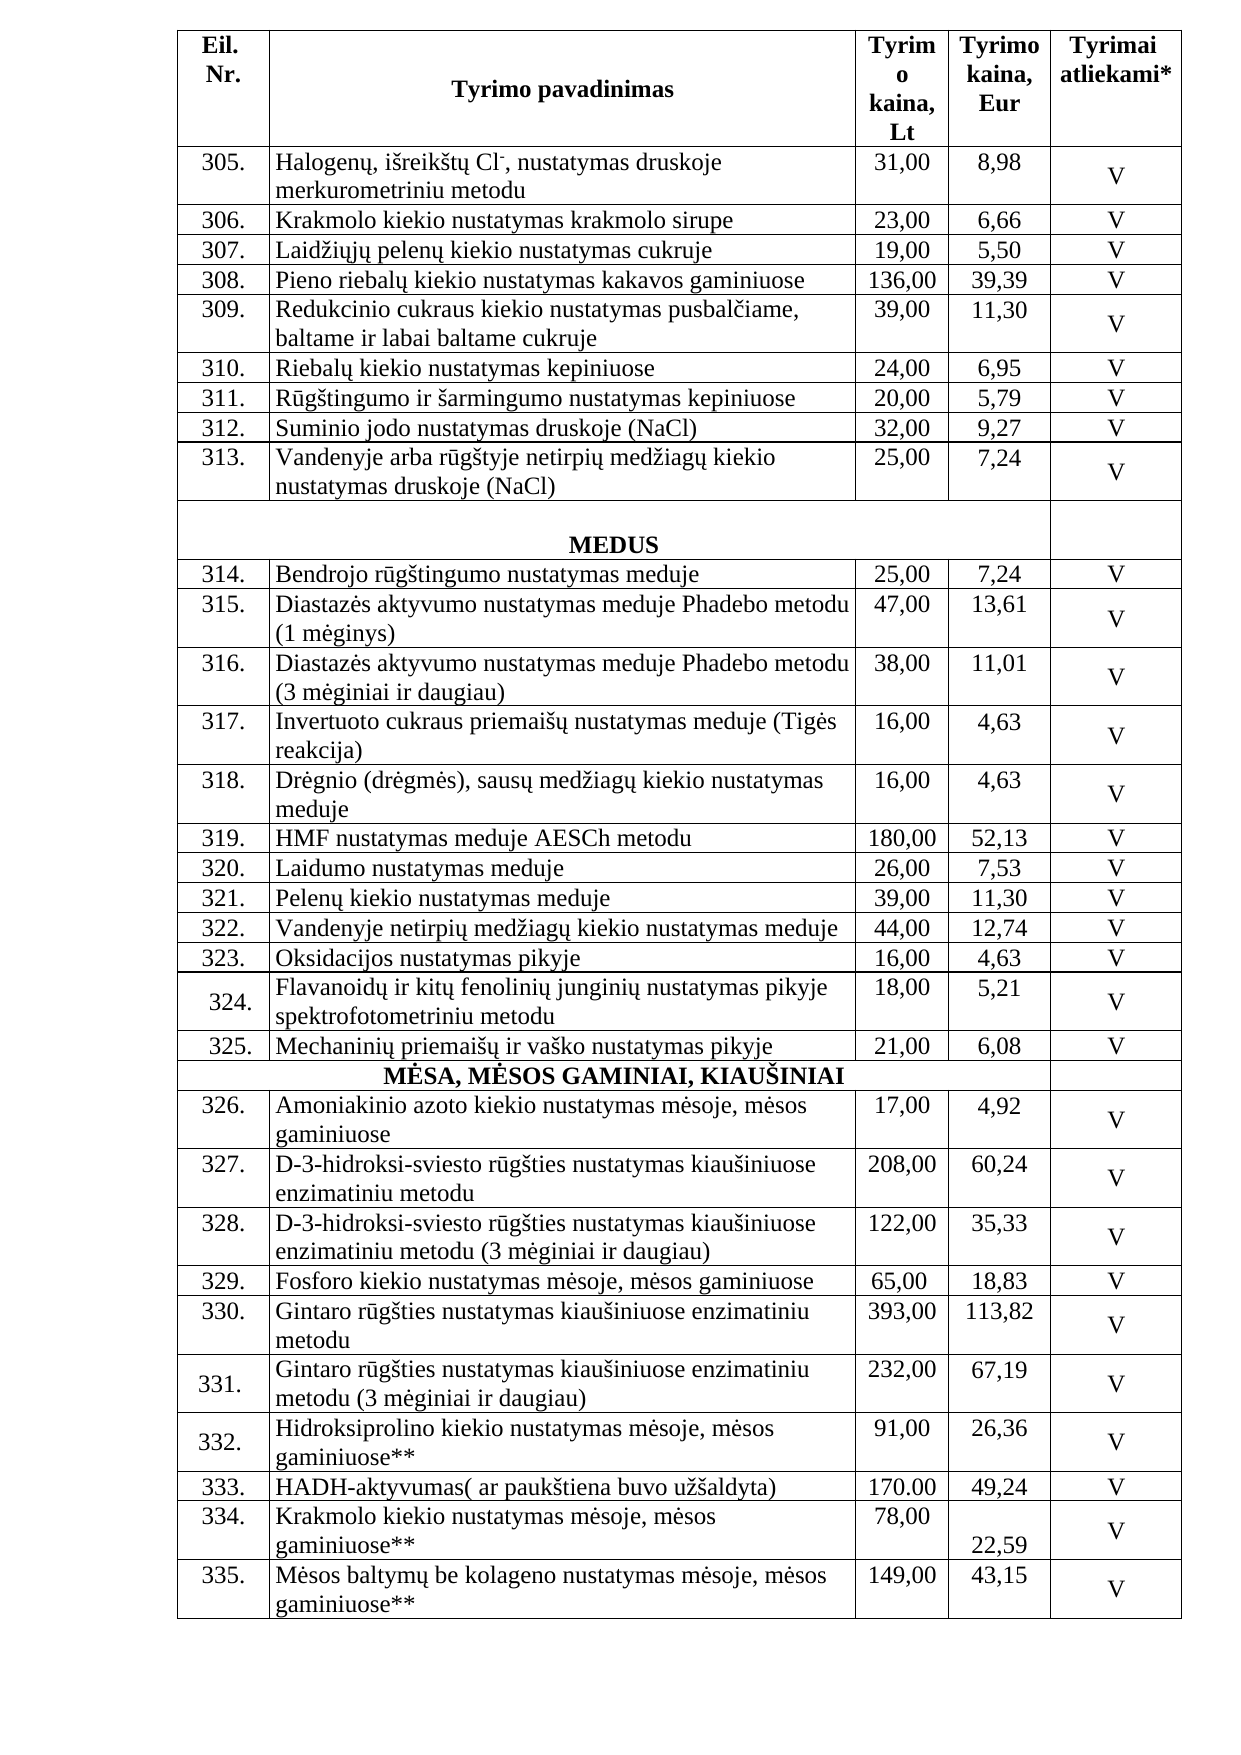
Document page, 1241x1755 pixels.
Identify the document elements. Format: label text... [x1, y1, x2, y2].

table_cell 393,00 [856, 1296, 948, 1353]
table_cell Drėgnio (drėgmės), sausų medžiagų kiekio nustatymas meduje [270, 765, 855, 822]
table_header Tyrimo kaina, Eur [949, 31, 1050, 146]
table_cell 16,00 [856, 943, 948, 971]
table_cell 17,00 [856, 1091, 948, 1148]
table_cell 316. [178, 648, 269, 705]
table_cell 325. [178, 1031, 269, 1060]
table_cell 9,27 [949, 413, 1050, 441]
table_cell 312. [178, 413, 269, 441]
table_cell 11,30 [949, 295, 1050, 352]
table_cell 16,00 [856, 706, 948, 764]
table_cell V [1051, 413, 1181, 441]
table_cell V [1051, 265, 1181, 293]
table_cell 39,39 [949, 265, 1050, 293]
table_cell 35,33 [949, 1208, 1050, 1265]
table_cell 307. [178, 235, 269, 264]
table_cell 319. [178, 824, 269, 852]
table_cell 322. [178, 913, 269, 942]
table_cell V [1051, 383, 1181, 412]
table_cell 47,00 [856, 589, 948, 647]
table_cell 4,63 [949, 706, 1050, 764]
table_cell 232,00 [856, 1355, 948, 1412]
table_cell 332. [178, 1413, 269, 1471]
table_cell Redukcinio cukraus kiekio nustatymas pusbalčiame, baltame ir labai baltame cukruje [270, 295, 855, 352]
table_cell V [1051, 589, 1181, 647]
table_cell 4,63 [949, 943, 1050, 971]
table_cell 5,21 [949, 973, 1050, 1030]
table_cell 7,53 [949, 853, 1050, 882]
table_cell 6,66 [949, 205, 1050, 234]
table_cell V [1051, 824, 1181, 852]
table_cell Vandenyje netirpių medžiagų kiekio nustatymas meduje [270, 913, 855, 942]
table_cell V [1051, 205, 1181, 234]
table_cell 4,92 [949, 1091, 1050, 1148]
table_cell Fosforo kiekio nustatymas mėsoje, mėsos gaminiuose [270, 1266, 855, 1295]
table_cell 25,00 [856, 560, 948, 588]
table_cell 306. [178, 205, 269, 234]
table_cell V [1051, 765, 1181, 822]
table_header Eil. Nr. [178, 31, 269, 146]
table_cell 43,15 [949, 1560, 1050, 1617]
table_cell V [1051, 883, 1181, 912]
table_cell 318. [178, 765, 269, 822]
table_cell Halogenų, išreikštų Cl-, nustatymas druskoje merkurometriniu metodu [270, 147, 855, 204]
table_cell MĖSA, MĖSOS GAMINIAI, KIAUŠINIAI [178, 1061, 1050, 1089]
table_cell Oksidacijos nustatymas pikyje [270, 943, 855, 971]
table_cell 78,00 [856, 1501, 948, 1559]
table_cell 38,00 [856, 648, 948, 705]
table_cell V [1051, 943, 1181, 971]
table_cell V [1051, 648, 1181, 705]
table_cell Invertuoto cukraus priemaišų nustatymas meduje (Tigės reakcija) [270, 706, 855, 764]
table_cell 305. [178, 147, 269, 204]
table_cell [1051, 1061, 1181, 1089]
table_cell 170.00 [856, 1472, 948, 1500]
table_cell 5,79 [949, 383, 1050, 412]
table_cell 60,24 [949, 1149, 1050, 1207]
table_cell V [1051, 353, 1181, 382]
table_cell 21,00 [856, 1031, 948, 1060]
table_cell V [1051, 1560, 1181, 1617]
table_cell 6,08 [949, 1031, 1050, 1060]
table_cell 13,61 [949, 589, 1050, 647]
table_cell 310. [178, 353, 269, 382]
table_cell Mėsos baltymų be kolageno nustatymas mėsoje, mėsos gaminiuose** [270, 1560, 855, 1617]
table_cell V [1051, 1149, 1181, 1207]
table_cell Krakmolo kiekio nustatymas mėsoje, mėsos gaminiuose** [270, 1501, 855, 1559]
table_cell 208,00 [856, 1149, 948, 1207]
table_cell 313. [178, 443, 269, 500]
table_cell 314. [178, 560, 269, 588]
table_cell 4,63 [949, 765, 1050, 822]
table_cell Suminio jodo nustatymas druskoje (NaCl) [270, 413, 855, 441]
table_cell V [1051, 1031, 1181, 1060]
table_cell 311. [178, 383, 269, 412]
table_cell 180,00 [856, 824, 948, 852]
table_cell V [1051, 1472, 1181, 1500]
table_cell 25,00 [856, 443, 948, 500]
table_cell 317. [178, 706, 269, 764]
table_cell 315. [178, 589, 269, 647]
table_cell Krakmolo kiekio nustatymas krakmolo sirupe [270, 205, 855, 234]
table_cell 49,24 [949, 1472, 1050, 1500]
table_cell Laidumo nustatymas meduje [270, 853, 855, 882]
table_cell V [1051, 1208, 1181, 1265]
table_cell 16,00 [856, 765, 948, 822]
table_cell V [1051, 706, 1181, 764]
table_cell 31,00 [856, 147, 948, 204]
table_cell 11,01 [949, 648, 1050, 705]
table_header Tyrimai atliekami* [1051, 31, 1181, 146]
table_cell 7,24 [949, 560, 1050, 588]
table_cell 323. [178, 943, 269, 971]
table_cell 8,98 [949, 147, 1050, 204]
table_cell 11,30 [949, 883, 1050, 912]
table_cell V [1051, 560, 1181, 588]
table_cell Mechaninių priemaišų ir vaško nustatymas pikyje [270, 1031, 855, 1060]
table_cell V [1051, 1296, 1181, 1353]
table_cell 149,00 [856, 1560, 948, 1617]
table_cell 308. [178, 265, 269, 293]
table_cell 23,00 [856, 205, 948, 234]
table_cell 22,59 [949, 1501, 1050, 1559]
table_cell 65,00 [856, 1266, 948, 1295]
table_cell Diastazės aktyvumo nustatymas meduje Phadebo metodu (3 mėginiai ir daugiau) [270, 648, 855, 705]
table_cell V [1051, 295, 1181, 352]
table_cell Gintaro rūgšties nustatymas kiaušiniuose enzimatiniu metodu (3 mėginiai ir daugiau) [270, 1355, 855, 1412]
table_cell 20,00 [856, 383, 948, 412]
table_cell 334. [178, 1501, 269, 1559]
table_cell V [1051, 1355, 1181, 1412]
table_cell 39,00 [856, 295, 948, 352]
table_cell 44,00 [856, 913, 948, 942]
table_cell 39,00 [856, 883, 948, 912]
table_cell Laidžiųjų pelenų kiekio nustatymas cukruje [270, 235, 855, 264]
table_cell V [1051, 443, 1181, 500]
table_cell V [1051, 1501, 1181, 1559]
table_cell 5,50 [949, 235, 1050, 264]
table_cell Gintaro rūgšties nustatymas kiaušiniuose enzimatiniu metodu [270, 1296, 855, 1353]
table_cell HADH-aktyvumas( ar paukštiena buvo užšaldyta) [270, 1472, 855, 1500]
table_cell 24,00 [856, 353, 948, 382]
table_cell V [1051, 1091, 1181, 1148]
table_cell 26,00 [856, 853, 948, 882]
table_cell 122,00 [856, 1208, 948, 1265]
table_cell 309. [178, 295, 269, 352]
table_cell 18,00 [856, 973, 948, 1030]
table_cell D-3-hidroksi-sviesto rūgšties nustatymas kiaušiniuose enzimatiniu metodu [270, 1149, 855, 1207]
table_cell 326. [178, 1091, 269, 1148]
table_cell 18,83 [949, 1266, 1050, 1295]
table_cell 113,82 [949, 1296, 1050, 1353]
table_cell Diastazės aktyvumo nustatymas meduje Phadebo metodu (1 mėginys) [270, 589, 855, 647]
table_cell V [1051, 235, 1181, 264]
table_cell Pelenų kiekio nustatymas meduje [270, 883, 855, 912]
table_cell Pieno riebalų kiekio nustatymas kakavos gaminiuose [270, 265, 855, 293]
table_cell 32,00 [856, 413, 948, 441]
table_cell Amoniakinio azoto kiekio nustatymas mėsoje, mėsos gaminiuose [270, 1091, 855, 1148]
table_cell 52,13 [949, 824, 1050, 852]
table_cell 330. [178, 1296, 269, 1353]
table_cell 320. [178, 853, 269, 882]
table_cell 136,00 [856, 265, 948, 293]
table_cell V [1051, 973, 1181, 1030]
table_cell 333. [178, 1472, 269, 1500]
table_header Tyrimo pavadinimas [270, 31, 855, 146]
table_cell 6,95 [949, 353, 1050, 382]
table_cell 19,00 [856, 235, 948, 264]
table_cell V [1051, 853, 1181, 882]
table_cell MEDUS [178, 501, 1050, 558]
table_cell 335. [178, 1560, 269, 1617]
table_cell 12,74 [949, 913, 1050, 942]
table_cell 67,19 [949, 1355, 1050, 1412]
table_cell V [1051, 913, 1181, 942]
table_cell 329. [178, 1266, 269, 1295]
table_cell [1051, 501, 1181, 558]
table_cell Riebalų kiekio nustatymas kepiniuose [270, 353, 855, 382]
table_cell 324. [178, 973, 269, 1030]
table_cell 91,00 [856, 1413, 948, 1471]
table_cell 321. [178, 883, 269, 912]
table_header Tyrimo kaina, Lt [856, 31, 948, 146]
table_cell Rūgštingumo ir šarmingumo nustatymas kepiniuose [270, 383, 855, 412]
table_cell V [1051, 1413, 1181, 1471]
table_cell 327. [178, 1149, 269, 1207]
table_cell V [1051, 1266, 1181, 1295]
table_cell Flavanoidų ir kitų fenolinių junginių nustatymas pikyje spektrofotometriniu metodu [270, 973, 855, 1030]
table_cell 26,36 [949, 1413, 1050, 1471]
table_cell 7,24 [949, 443, 1050, 500]
table_cell Vandenyje arba rūgštyje netirpių medžiagų kiekio nustatymas druskoje (NaCl) [270, 443, 855, 500]
table_cell V [1051, 147, 1181, 204]
table_cell HMF nustatymas meduje AESCh metodu [270, 824, 855, 852]
table_cell 328. [178, 1208, 269, 1265]
table_cell D-3-hidroksi-sviesto rūgšties nustatymas kiaušiniuose enzimatiniu metodu (3 mėginiai ir daugiau) [270, 1208, 855, 1265]
table_cell 331. [178, 1355, 269, 1412]
table_cell Hidroksiprolino kiekio nustatymas mėsoje, mėsos gaminiuose** [270, 1413, 855, 1471]
table_cell Bendrojo rūgštingumo nustatymas meduje [270, 560, 855, 588]
